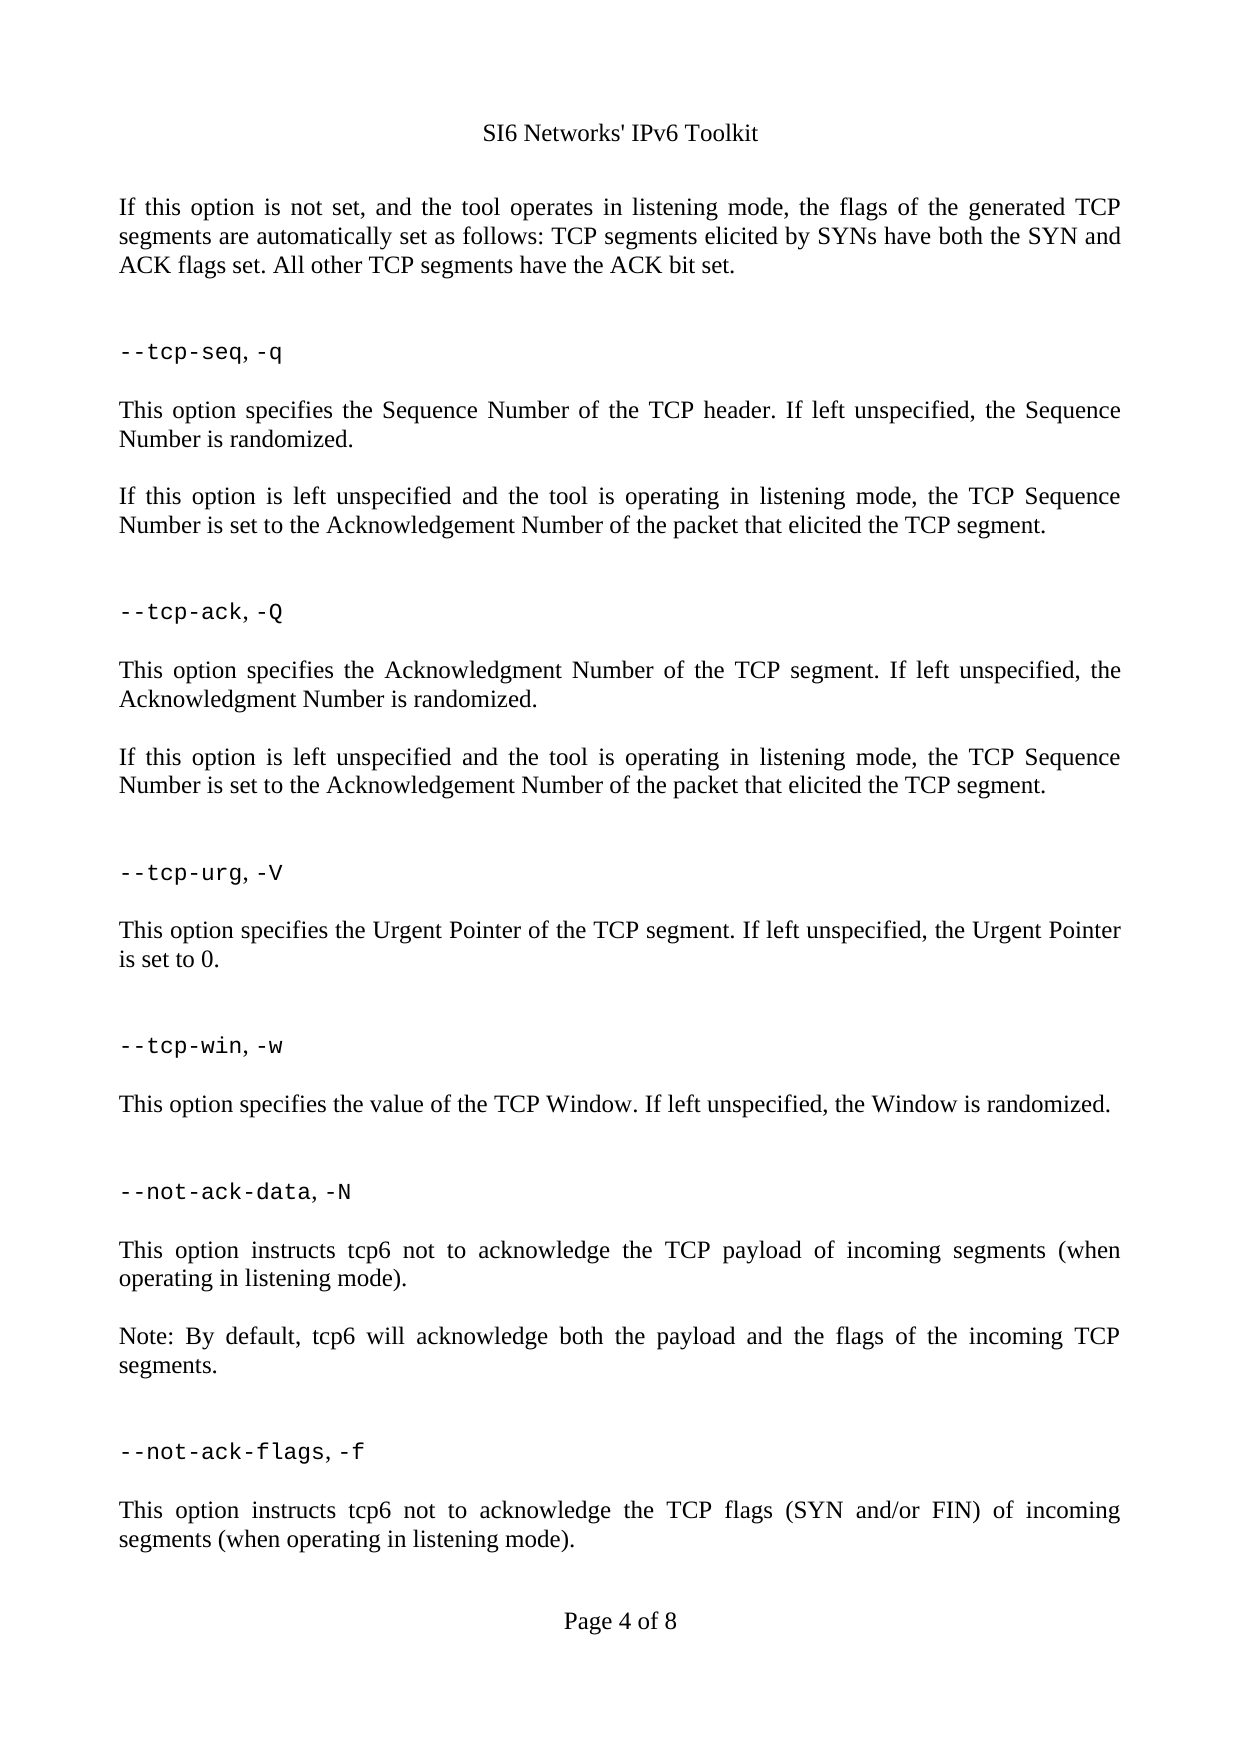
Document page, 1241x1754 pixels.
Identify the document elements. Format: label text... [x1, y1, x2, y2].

text If this option is left unspecified and the tool is operating in listening mode, the TCP Sequence Number is set to the Acknowledgement Number of the packet that elicited the TCP segment. [118, 481, 1122, 539]
text This option specifies the Acknowledgment Number of the TCP segment. If left unspecified, the Acknowledgment Number is randomized. [118, 655, 1122, 713]
text This option specifies the Sequence Number of the TCP header. If left unspecified, the Sequence Number is randomized. [118, 395, 1122, 453]
text --tcp-seq, -q [118, 336, 1122, 366]
text This option specifies the Urgent Pointer of the TCP segment. If left unspecified, the Urgent Pointer is set to 0. [118, 916, 1122, 973]
text This option specifies the value of the TCP Window. If left unspecified, the Window is randomized. [118, 1089, 1122, 1118]
text If this option is not set, and the tool operates in listening mode, the flags of the generated TCP segments are automatically set as follows: TCP segments elicited by SYNs have both the SYN and ACK flags set. All other TCP segments have the ACK bit set. [118, 192, 1122, 279]
text --tcp-win, -w [118, 1031, 1122, 1061]
text --not-ack-flags, -f [118, 1436, 1122, 1466]
text This option instructs tcp6 not to acknowledge the TCP flags (SYN and/or FIN) of incoming segments (when operating in listening mode). [118, 1495, 1122, 1552]
text --tcp-urg, -V [118, 857, 1122, 887]
text --tcp-ack, -Q [118, 596, 1122, 627]
text If this option is left unspecified and the tool is operating in listening mode, the TCP Sequence Number is set to the Acknowledgement Number of the packet that elicited the TCP segment. [118, 742, 1122, 799]
text Note: By default, tcp6 will acknowledge both the payload and the flags of the incoming TCP segments. [118, 1321, 1122, 1378]
text --not-ack-data, -N [118, 1176, 1122, 1206]
text This option instructs tcp6 not to acknowledge the TCP payload of incoming segments (when operating in listening mode). [118, 1235, 1122, 1292]
